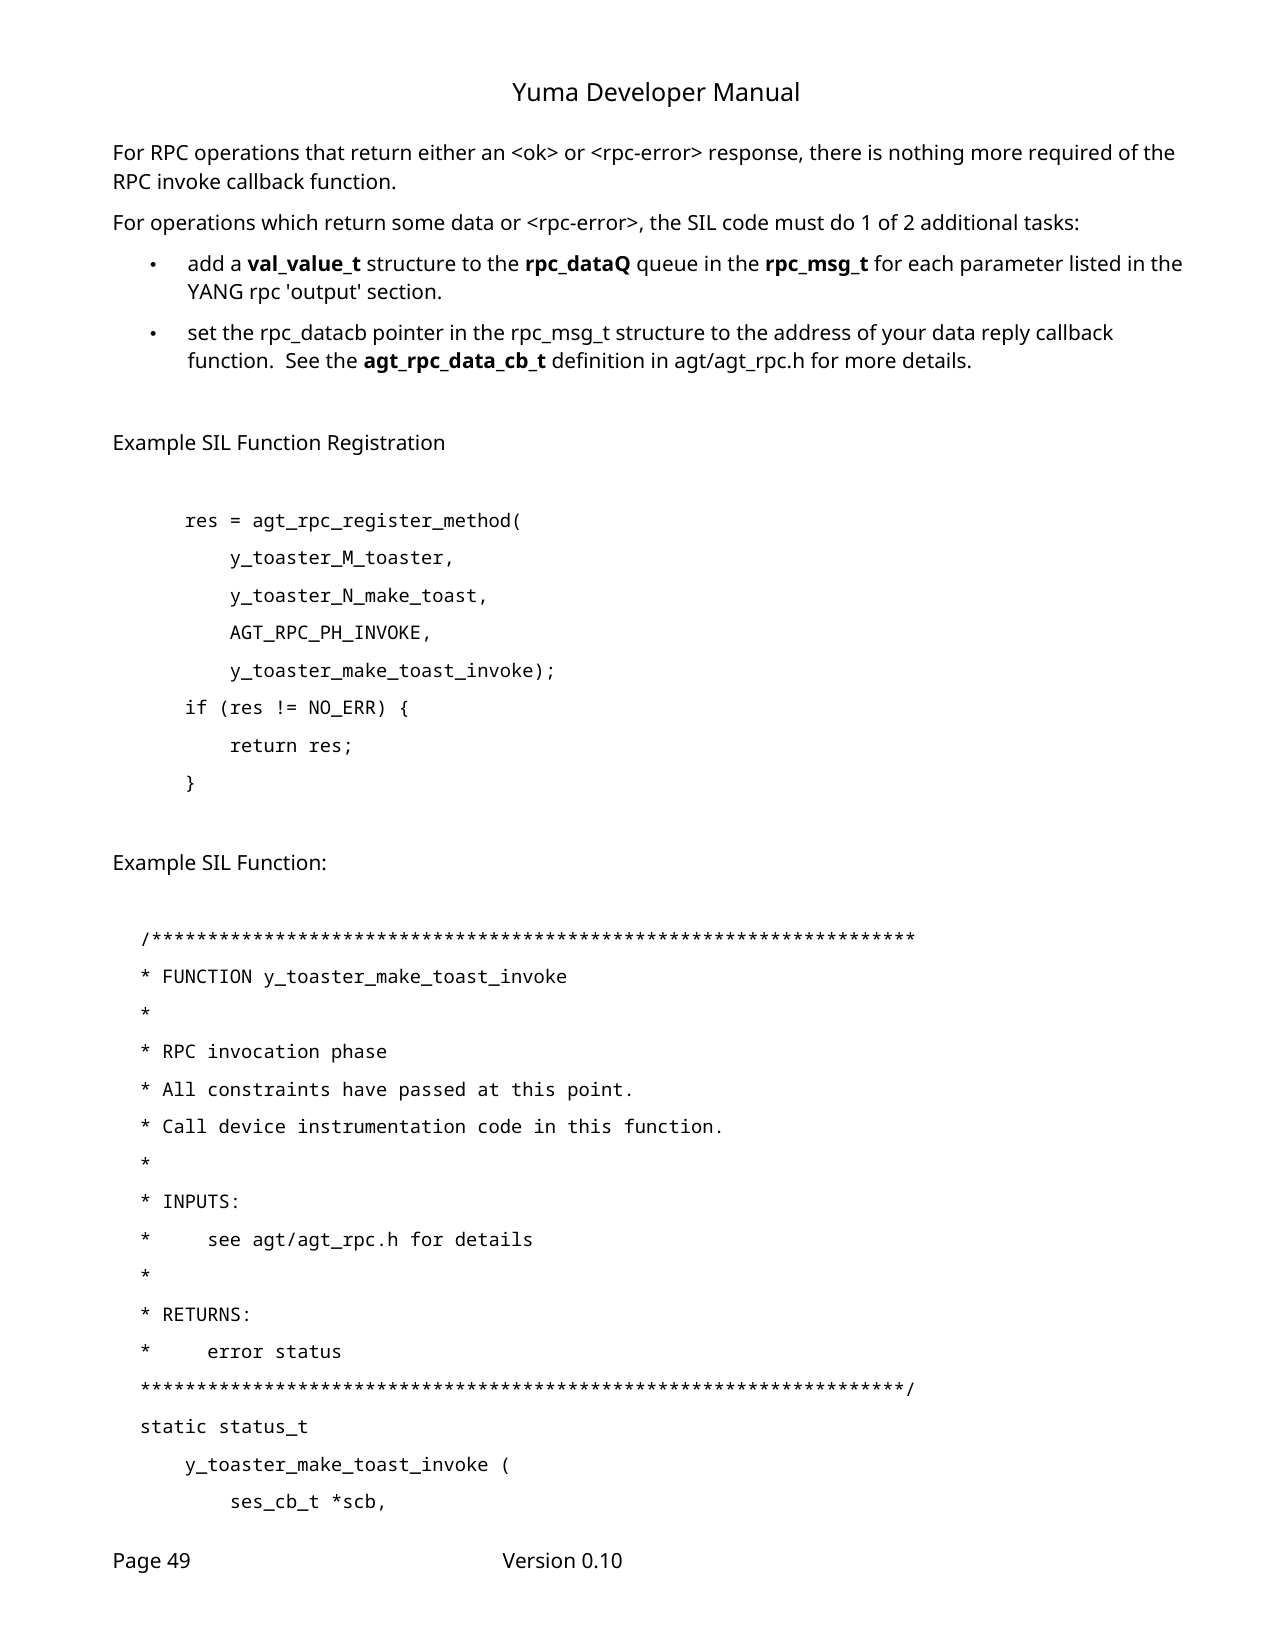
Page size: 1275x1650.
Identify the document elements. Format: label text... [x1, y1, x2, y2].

text * [139, 1151, 1200, 1177]
text } [139, 769, 1200, 795]
text static status_t [139, 1414, 1200, 1439]
list add a val_value_t structure to the rpc_dataQ queue in the rpc_msg_t for each parameter listed in the YANG rpc 'output' section. [150, 249, 1200, 306]
text * INPUTS: [139, 1189, 1200, 1214]
text ********************************************************************/ [139, 1376, 1200, 1402]
text * Call device instrumentation code in this function. [139, 1114, 1200, 1139]
text * All constraints have passed at this point. [139, 1076, 1200, 1102]
text return res; [139, 732, 1200, 757]
text Example SIL Function: [112, 848, 1200, 876]
text if (res != NO_ERR) { [139, 694, 1200, 720]
list set the rpc_datacb pointer in the rpc_msg_t structure to the address of your data reply callback function. See the agt_rpc_data_cb_t definition in agt/agt_rpc.h for more details. [150, 318, 1200, 375]
text res = agt_rpc_register_method( [139, 507, 1200, 532]
text * RPC invocation phase [139, 1039, 1200, 1064]
text y_toaster_M_toaster, [139, 544, 1200, 570]
text /******************************************************************** [139, 926, 1200, 952]
text ses_cb_t *scb, [139, 1489, 1200, 1514]
text * RETURNS: [139, 1301, 1200, 1327]
text y_toaster_make_toast_invoke ( [139, 1451, 1200, 1477]
text * [139, 1264, 1200, 1289]
text y_toaster_make_toast_invoke); [139, 657, 1200, 682]
text AGT_RPC_PH_INVOKE, [139, 619, 1200, 645]
text * FUNCTION y_toaster_make_toast_invoke [139, 964, 1200, 989]
text * [139, 1001, 1200, 1027]
text * see agt/agt_rpc.h for details [139, 1226, 1200, 1252]
text For operations which return some data or <rpc-error>, the SIL code must do 1 of 2 additional tasks: [112, 208, 1200, 236]
text * error status [139, 1339, 1200, 1364]
text For RPC operations that return either an <ok> or <rpc-error> response, there is nothing more required of the RPC invoke callback function. [112, 138, 1200, 195]
text y_toaster_N_make_toast, [139, 582, 1200, 607]
text Example SIL Function Registration [112, 428, 1200, 457]
